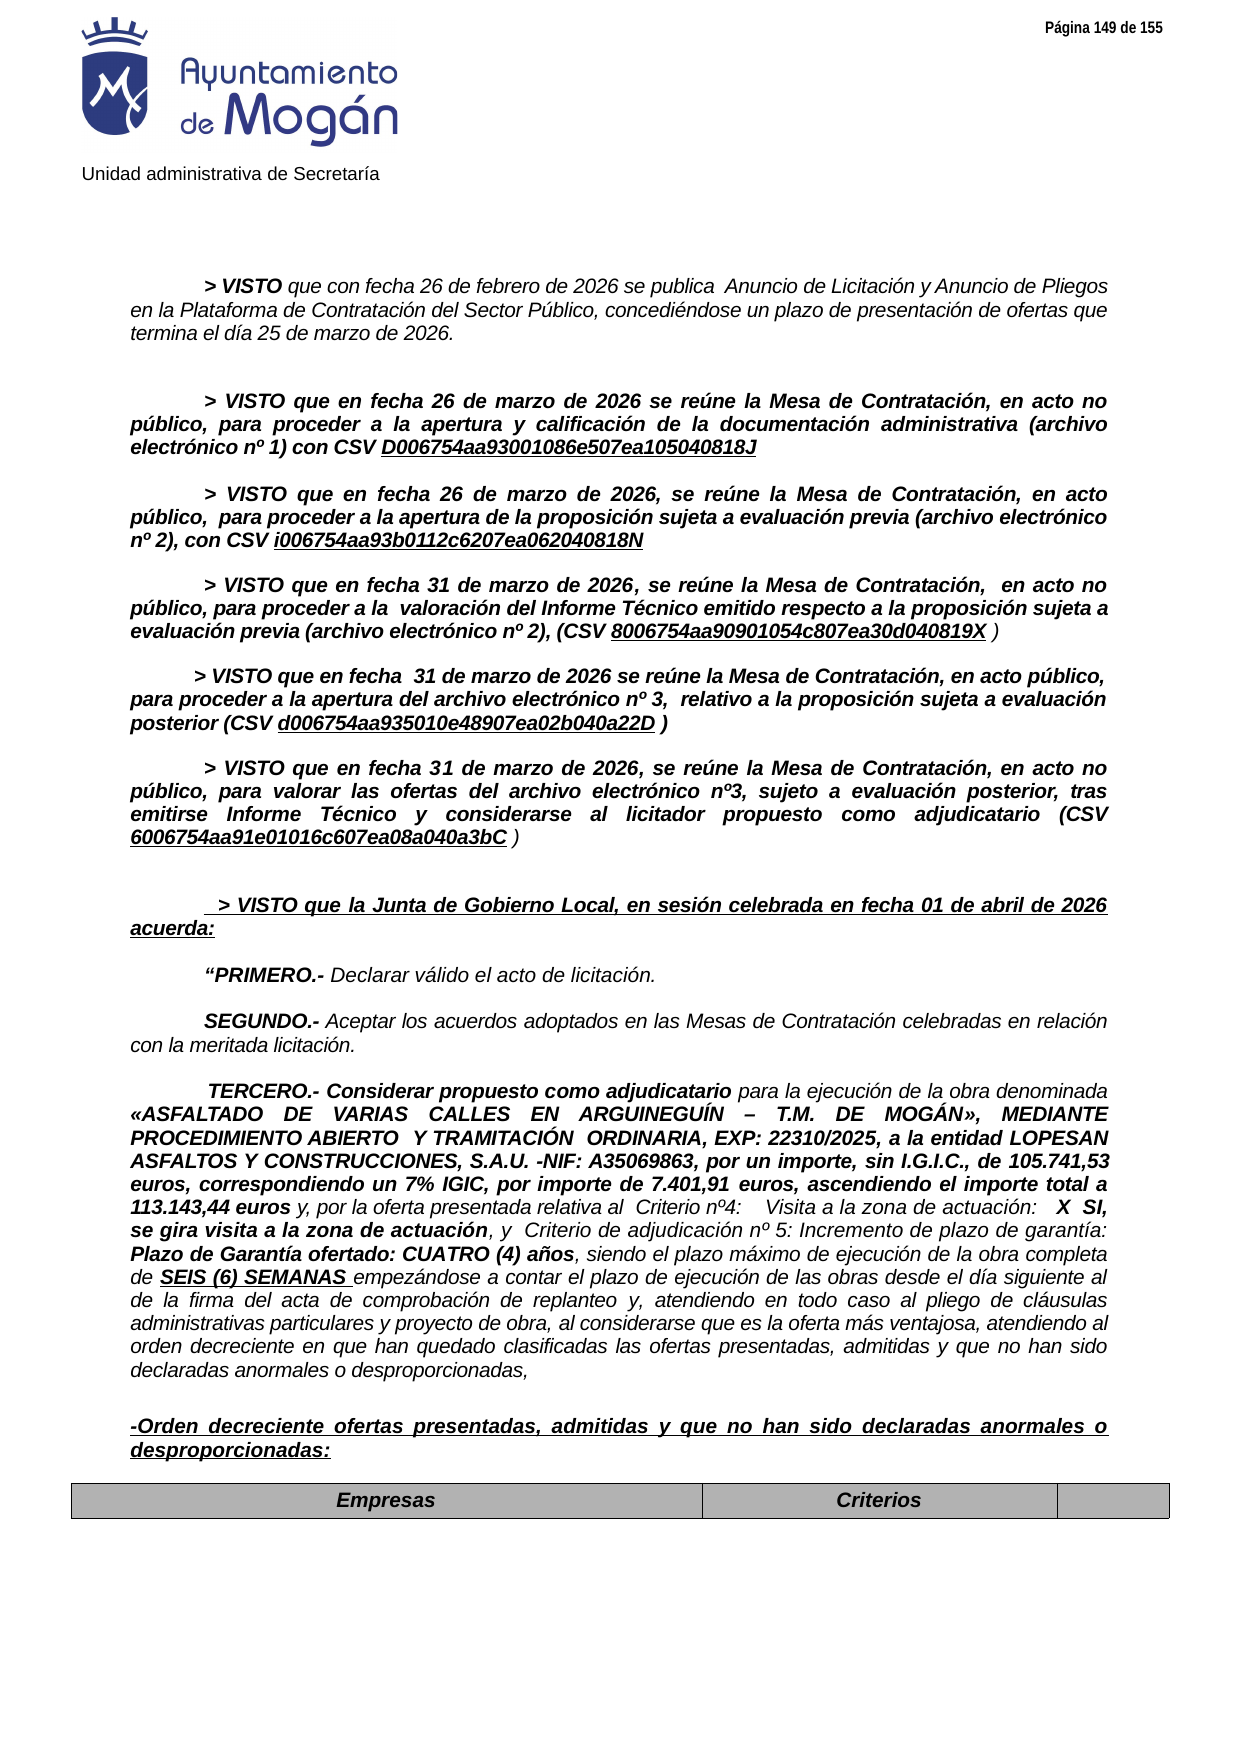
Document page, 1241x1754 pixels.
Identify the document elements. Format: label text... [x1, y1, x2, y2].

text > VISTO que en fecha 26 de marzo de 2026 se reúne la Mesa de Contratación, en acto no público, para proceder a la apertura y calificación de la documentación administrativa (archivo electrónico nº 1) con CSV D006754aa93001086e507ea105040818J [130, 389, 1110, 459]
text > VISTO que la Junta de Gobierno Local, en sesión celebrada en fecha 01 de abril de 2026 acuerda: [130, 894, 1110, 940]
text > VISTO que en fecha 31 de marzo de 2026, se reúne la Mesa de Contratación, en acto no público, para valorar las ofertas del archivo electrónico nº3, sujeto a evaluación posterior, tras emitirse Informe Técnico y considerarse al licitador propuesto como adjudicatario (CSV 6006754aa91e01016c607ea08a040a3bC ) [130, 756, 1110, 849]
table_header [1058, 1484, 1169, 1518]
table_header Criterios [703, 1484, 1057, 1518]
text SEGUNDO.- Aceptar los acuerdos adoptados en las Mesas de Contratación celebradas en relación con la meritada licitación. [130, 1010, 1110, 1056]
text > VISTO que en fecha 31 de marzo de 2026, se reúne la Mesa de Contratación, en acto no público, para proceder a la valoración del Informe Técnico emitido respecto a la proposición sujeta a evaluación previa (archivo electrónico nº 2), (CSV 8006754aa90901054c807ea30d040819X ) [130, 573, 1110, 643]
text TERCERO.- Considerar propuesto como adjudicatario para la ejecución de la obra denominada «ASFALTADO DE VARIAS CALLES EN ARGUINEGUÍN – T.M. DE MOGÁN», MEDIANTE PROCEDIMIENTO ABIERTO Y TRAMITACIÓN ORDINARIA, EXP: 22310/2025, a la entidad LOPESAN ASFALTOS Y CONSTRUCCIONES, S.A.U. -NIF: A35069863, por un importe, sin I.G.I.C., de 105.741,53 euros, correspondiendo un 7% IGIC, por importe de 7.401,91 euros, ascendiendo el importe total a 113.143,44 euros y, por la oferta presentada relativa al Criterio nº4: Visita a la zona de actuación: X SI, se gira visita a la zona de actuación, y Criterio de adjudicación nº 5: Incremento de plazo de garantía: Plazo de Garantía ofertado: CUATRO (4) años, siendo el plazo máximo de ejecución de la obra completa de SEIS (6) SEMANAS empezándose a contar el plazo de ejecución de las obras desde el día siguiente al de la firma del acta de comprobación de replanteo y, atendiendo en todo caso al pliego de cláusulas administrativas particulares y proyecto de obra, al considerarse que es la oferta más ventajosa, atendiendo al orden decreciente en que han quedado clasificadas las ofertas presentadas, admitidas y que no han sido declaradas anormales o desproporcionadas, [130, 1079, 1110, 1382]
text -Orden decreciente ofertas presentadas, admitidas y que no han sido declaradas anormales o desproporcionadas: [130, 1415, 1110, 1461]
picture [81, 17, 398, 153]
text > VISTO que en fecha 26 de marzo de 2026, se reúne la Mesa de Contratación, en acto público, para proceder a la apertura de la proposición sujeta a evaluación previa (archivo electrónico nº 2), con CSV i006754aa93b0112c6207ea062040818N [130, 482, 1110, 552]
text > VISTO que con fecha 26 de febrero de 2026 se publica Anuncio de Licitación y Anuncio de Pliegos en la Plataforma de Contratación del Sector Público, concediéndose un plazo de presentación de ofertas que termina el día 25 de marzo de 2026. [130, 275, 1110, 344]
text > VISTO que en fecha 31 de marzo de 2026 se reúne la Mesa de Contratación, en acto público, para proceder a la apertura del archivo electrónico nº 3, relativo a la proposición sujeta a evaluación posterior (CSV d006754aa935010e48907ea02b040a22D ) [130, 665, 1110, 734]
text “PRIMERO.- Declarar válido el acto de licitación. [130, 963, 1110, 987]
table_header Empresas [72, 1484, 702, 1518]
